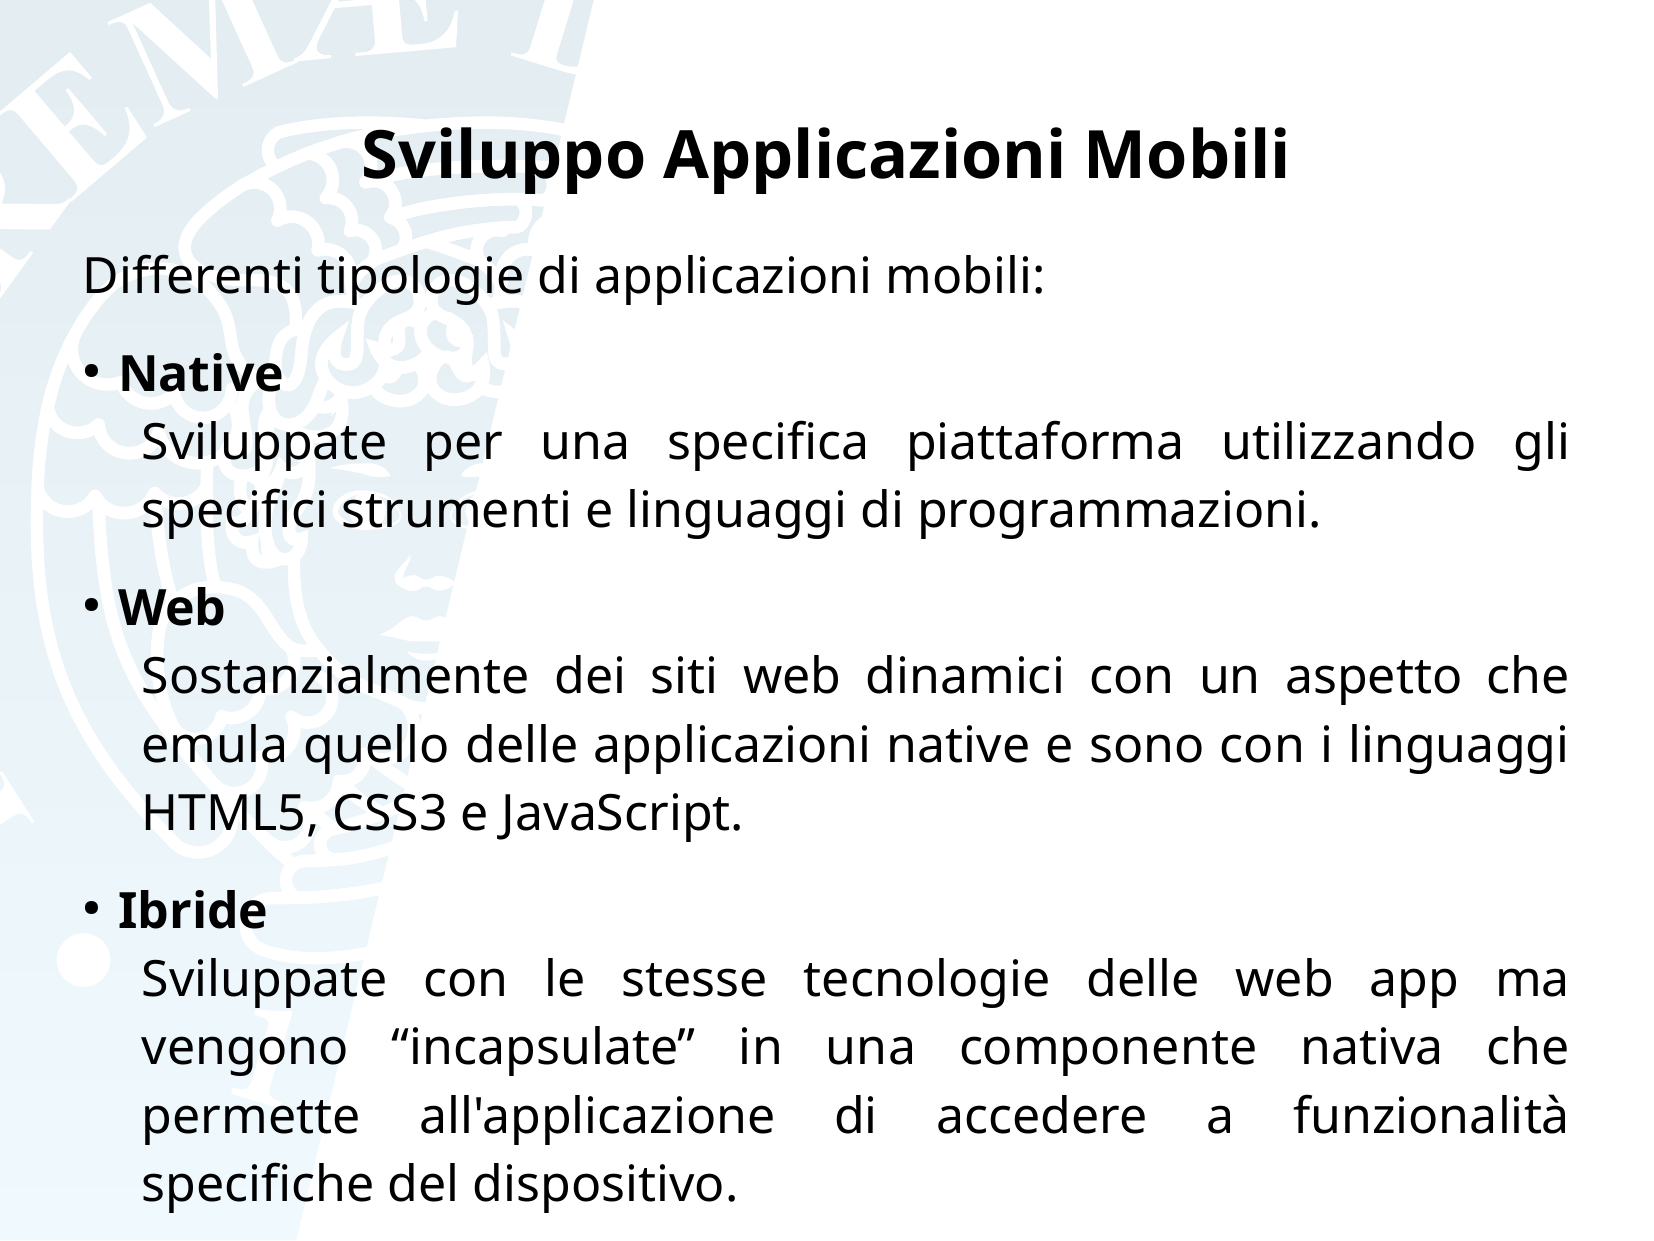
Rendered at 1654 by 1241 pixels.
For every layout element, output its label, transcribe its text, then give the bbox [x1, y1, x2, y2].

subtitle Differenti tipologie di applicazioni mobili: Native Sviluppate per una specifica piattaforma utilizzando gli specifici strumenti e linguaggi di programmazioni. Web Sostanzialmente dei siti web dinamici con un aspetto che emula quello delle applicazioni native e sono con i linguaggi HTML5, CSS3 e JavaScript. Ibride Sviluppate con le stesse tecnologie delle web app ma vengono “incapsulate” in una componente nativa che permette all'applicazione di accedere a funzionalità specifiche del dispositivo. [82, 240, 1571, 1188]
title Sviluppo Applicazioni Mobili [82, 49, 1571, 240]
